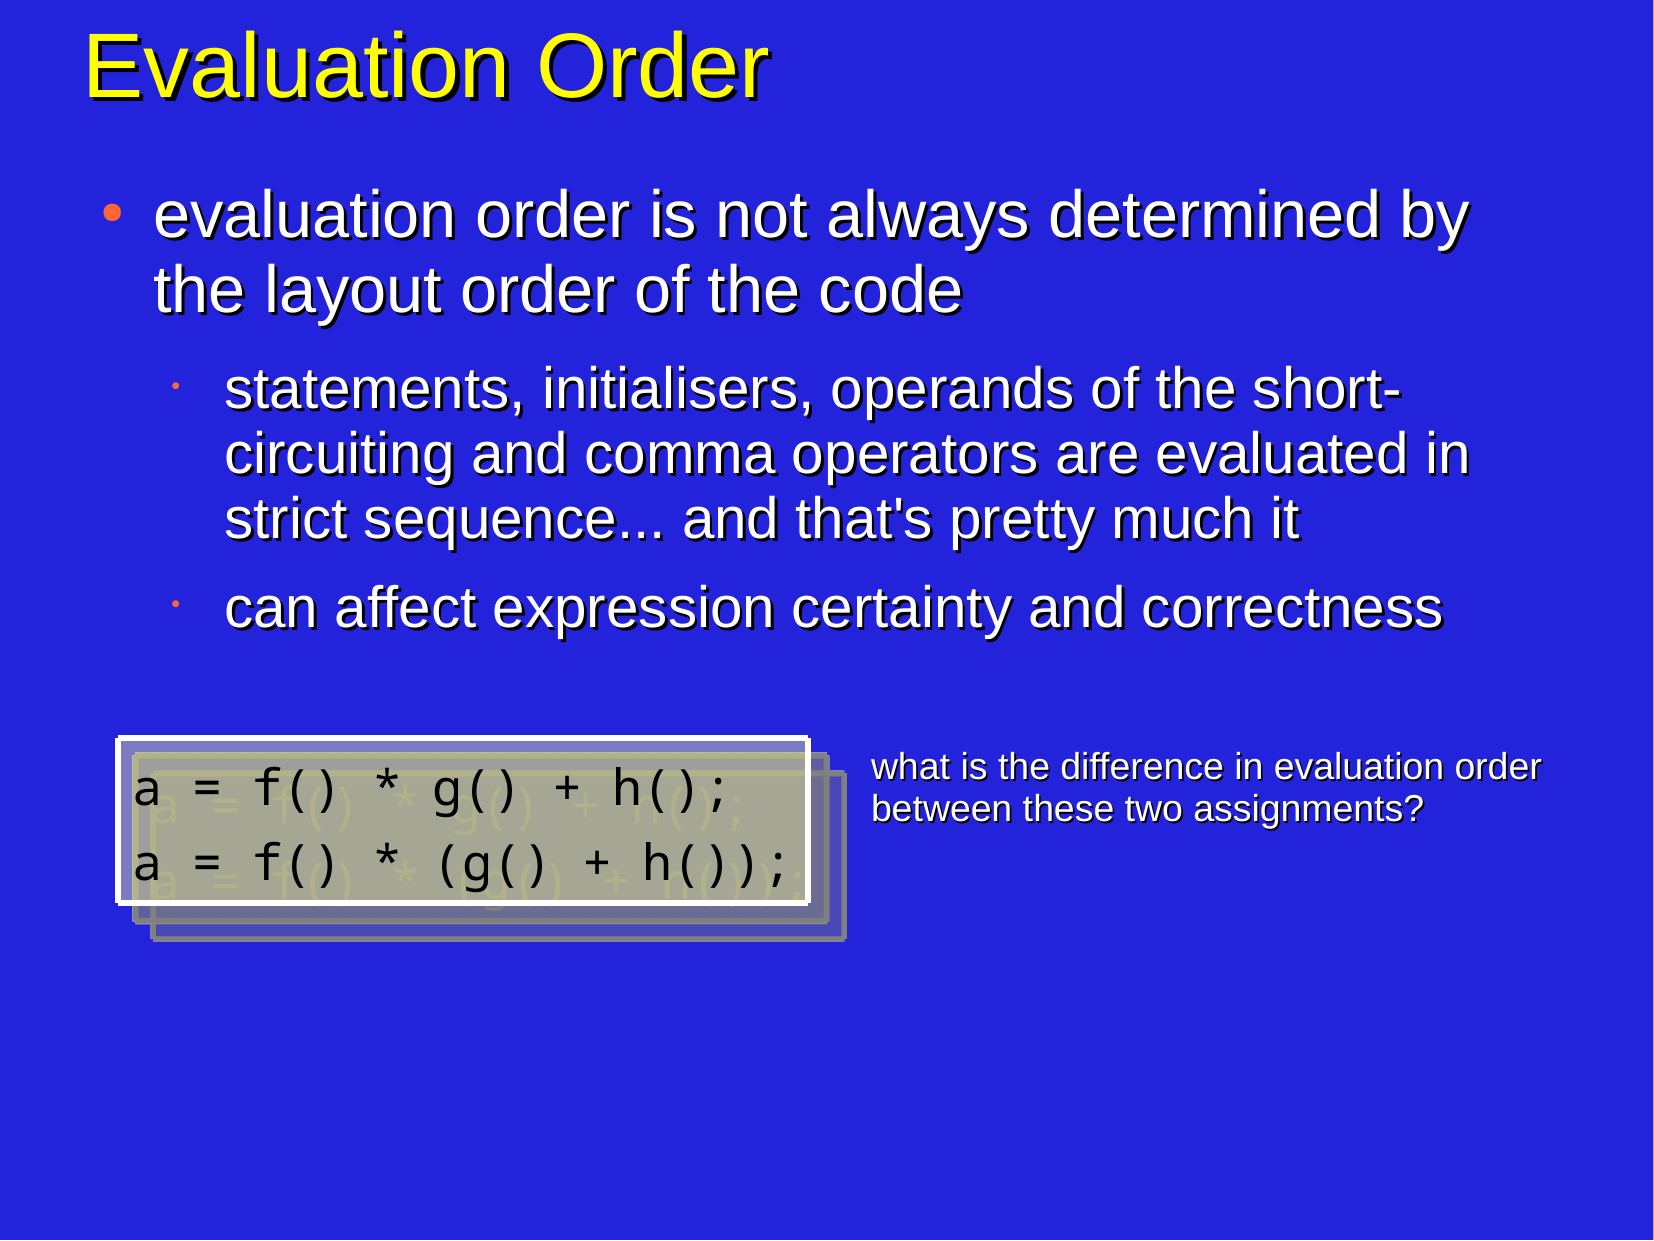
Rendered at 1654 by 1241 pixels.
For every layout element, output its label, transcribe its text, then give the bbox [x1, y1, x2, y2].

text_box a = f() * g() + h(); a = f() * (g() + h()); [117, 738, 808, 904]
text_box what is the difference in evaluation order between these two assignments? [856, 738, 1595, 886]
list evaluation order is not always determined by the layout order of the code statements, initialisers, operands of the short-circuiting and comma operators are evaluated in strict sequence... and that's pretty much it can affect expression certainty and correctness [82, 177, 1571, 1182]
title Evaluation Order [82, 2, 1571, 130]
